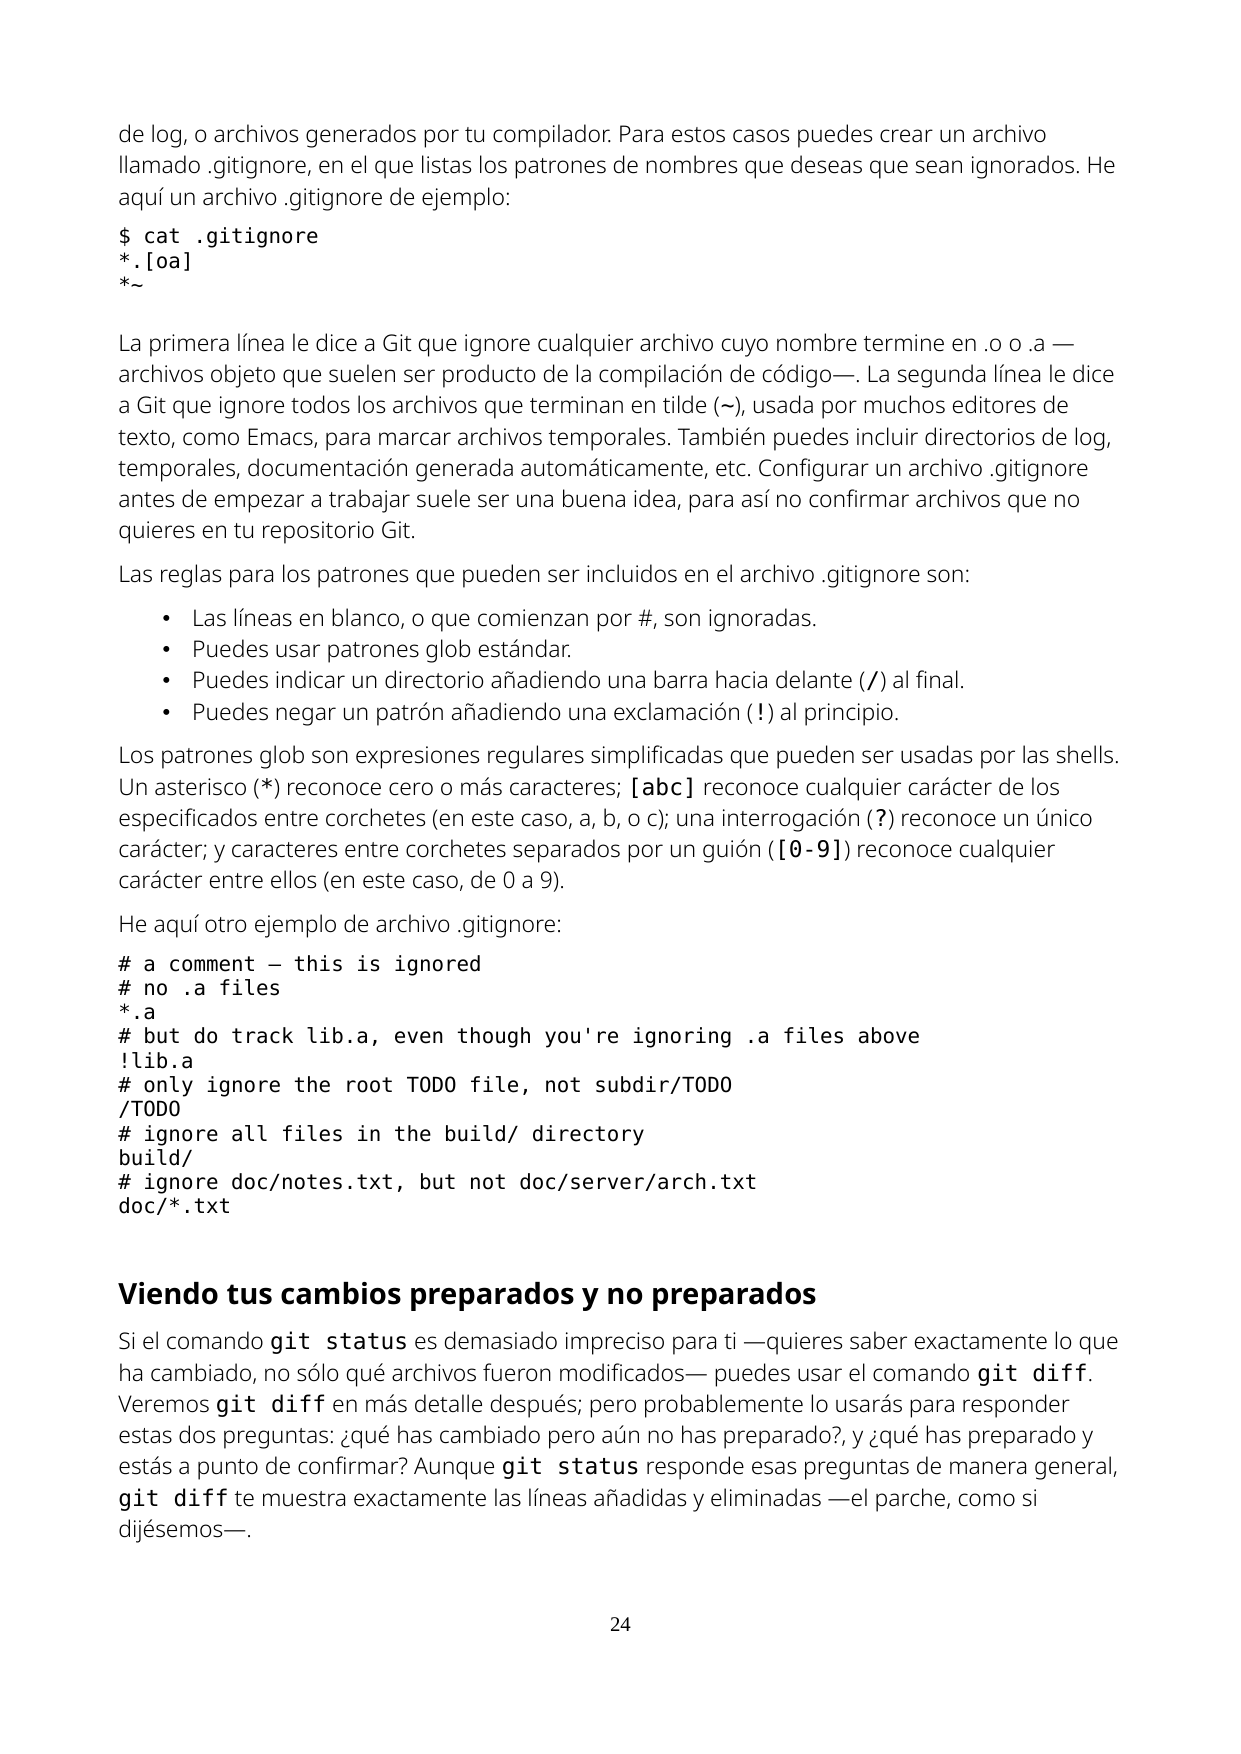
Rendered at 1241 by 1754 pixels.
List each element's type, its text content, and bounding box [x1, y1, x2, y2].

text de log, o archivos generados por tu compilador. Para estos casos puedes crear un archivo llamado .gitignore, en el que listas los patrones de nombres que deseas que sean ignorados. He aquí un archivo .gitignore de ejemplo: [118, 118, 1122, 212]
text # ignore doc/notes.txt, but not doc/server/arch.txt [118, 1170, 1122, 1194]
text La primera línea le dice a Git que ignore cualquier archivo cuyo nombre termine en .o o .a —archivos objeto que suelen ser producto de la compilación de código—. La segunda línea le dice a Git que ignore todos los archivos que terminan en tilde (~), usada por muchos editores de texto, como Emacs, para marcar archivos temporales. También puedes incluir directorios de log, temporales, documentación generada automáticamente, etc. Configurar un archivo .gitignore antes de empezar a trabajar suele ser una buena idea, para así no confirmar archivos que no quieres en tu repositorio Git. [118, 327, 1122, 545]
list Las líneas en blanco, o que comienzan por #, son ignoradas. [162, 602, 1122, 633]
text Las reglas para los patrones que pueden ser incluidos en el archivo .gitignore son: [118, 558, 1122, 589]
text *~ [118, 273, 1122, 297]
text # no .a files [118, 976, 1122, 1000]
text build/ [118, 1146, 1122, 1170]
list Puedes indicar un directorio añadiendo una barra hacia delante (/) al final. [162, 664, 1122, 695]
text !lib.a [118, 1049, 1122, 1073]
text Los patrones glob son expresiones regulares simplificadas que pueden ser usadas por las shells. Un asterisco (*) reconoce cero o más caracteres; [abc] reconoce cualquier carácter de los especificados entre corchetes (en este caso, a, b, o c); una interrogación (?) reconoce un único carácter; y caracteres entre corchetes separados por un guión ([0-9]) reconoce cualquier carácter entre ellos (en este caso, de 0 a 9). [118, 739, 1122, 895]
text *.[oa] [118, 249, 1122, 273]
text # but do track lib.a, even though you're ignoring .a files above [118, 1024, 1122, 1049]
text *.a [118, 1000, 1122, 1024]
list Puedes usar patrones glob estándar. [162, 633, 1122, 664]
subtitle Viendo tus cambios preparados y no preparados [118, 1273, 1122, 1313]
text He aquí otro ejemplo de archivo .gitignore: [118, 908, 1122, 939]
text /TODO [118, 1097, 1122, 1122]
text # only ignore the root TODO file, not subdir/TODO [118, 1073, 1122, 1097]
list Puedes negar un patrón añadiendo una exclamación (!) al principio. [162, 695, 1122, 727]
text Si el comando git status es demasiado impreciso para ti —quieres saber exactamente lo que ha cambiado, no sólo qué archivos fueron modificados— puedes usar el comando git diff. Veremos git diff en más detalle después; pero probablemente lo usarás para responder estas dos preguntas: ¿qué has cambiado pero aún no has preparado?, y ¿qué has preparado y estás a punto de confirmar? Aunque git status responde esas preguntas de manera general, git diff te muestra exactamente las líneas añadidas y eliminadas —el parche, como si dijésemos—. [118, 1325, 1122, 1544]
text # a comment – this is ignored [118, 952, 1122, 976]
text doc/*.txt [118, 1194, 1122, 1219]
text # ignore all files in the build/ directory [118, 1122, 1122, 1146]
text $ cat .gitignore [118, 224, 1122, 249]
